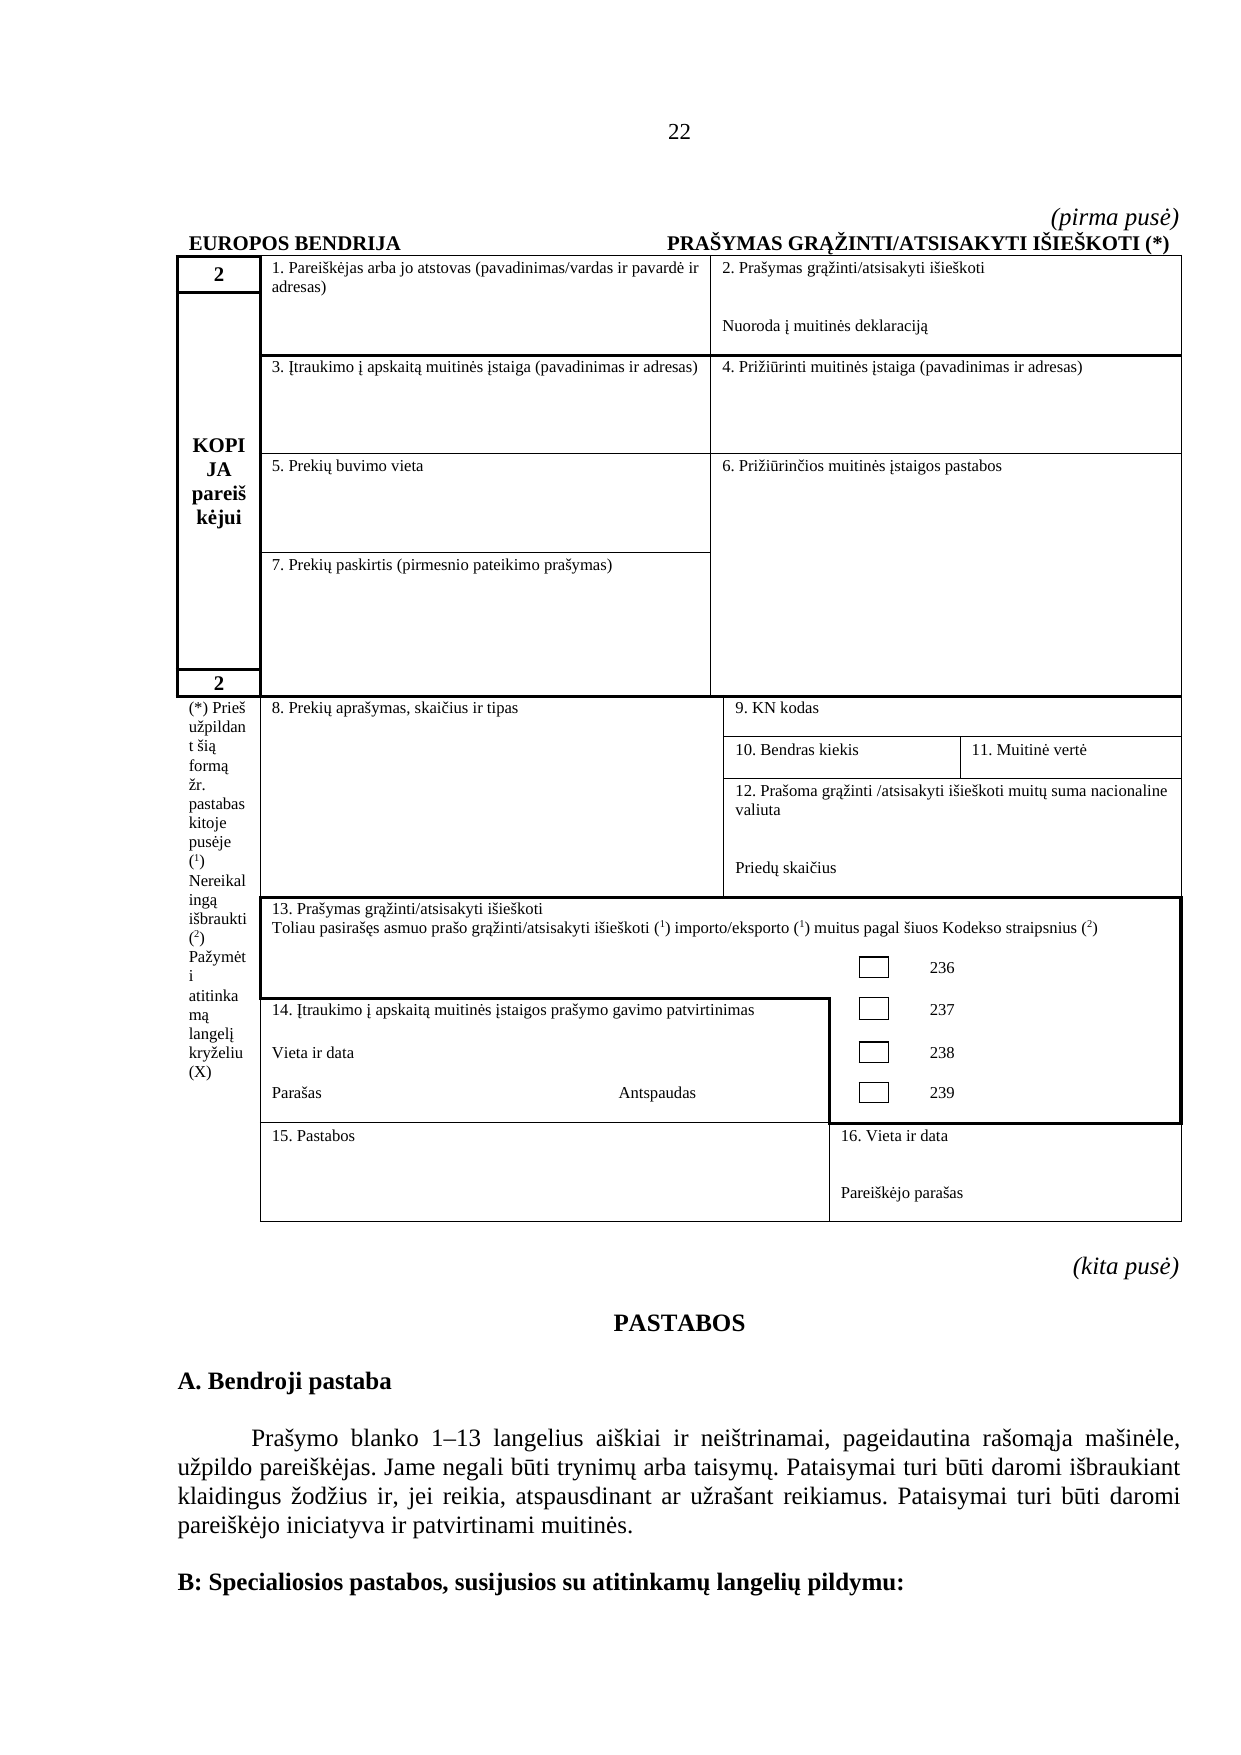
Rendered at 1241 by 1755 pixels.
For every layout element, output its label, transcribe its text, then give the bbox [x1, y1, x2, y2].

table_cell [860, 958, 888, 977]
table_cell [262, 977, 829, 997]
text (pirma pusė) [177, 202, 1181, 231]
table_cell [831, 1082, 859, 1102]
table_cell [859, 1063, 889, 1082]
table_cell (*) Prieš užpildant šią formą žr. pastabas kitoje pusėje (1) Nereikalingą išbraukti (2) Pažymėti atitinkamą langelį kryželiu (X) [177, 698, 260, 1221]
table_cell 1. Pareiškėjas arba jo atstovas (pavadinimas/vardas ir pavardė ir adresas) [262, 256, 710, 354]
table_cell 14. Įtraukimo į apskaitą muitinės įstaigos prašymo gavimo patvirtinimas [261, 1000, 828, 1041]
table_cell 15. Pastabos [261, 1123, 829, 1221]
table_cell [889, 1041, 918, 1062]
table_cell 6. Prižiūrinčios muitinės įstaigos pastabos [711, 454, 1181, 695]
table_cell [889, 1019, 918, 1041]
table_cell [889, 997, 918, 1019]
table_cell Antspaudas [607, 1082, 828, 1102]
table_cell 3. Įtraukimo į apskaitą muitinės įstaiga (pavadinimas ir adresas) [262, 357, 710, 453]
table_cell [860, 1043, 888, 1062]
table_cell 8. Prekių aprašymas, skaičius ir tipas [261, 698, 723, 896]
table_cell [262, 937, 1179, 956]
table_cell [889, 1102, 918, 1122]
text PASTABOS [177, 1308, 1181, 1337]
table_cell 239 [918, 1082, 1179, 1102]
table_cell 4. Prižiūrinti muitinės įstaiga (pavadinimas ir adresas) [711, 357, 1181, 453]
table_cell [918, 1019, 1179, 1041]
table_cell KOPIJA pareiškėjui [179, 294, 259, 667]
table_cell [831, 997, 859, 1019]
table_cell [831, 1041, 859, 1062]
table_cell [261, 1062, 828, 1082]
text B: Specialiosios pastabos, susijusios su atitinkamų langelių pildymu: [177, 1567, 1181, 1596]
table_cell 2. Prašymas grąžinti/atsisakyti išieškoti Nuoroda į muitinės deklaraciją [711, 256, 1181, 354]
table_header PRAŠYMAS GRĄŽINTI/ATSISAKYTI IŠIEŠKOTI (*) [548, 231, 1181, 255]
table_cell [829, 977, 859, 997]
table_cell Parašas [261, 1082, 607, 1102]
table_cell [831, 1102, 859, 1122]
table_cell 9. KN kodas [724, 698, 1181, 736]
table_cell 16. Vieta ir data Pareiškėjo parašas [830, 1125, 1181, 1221]
table_cell 11. Muitinė vertė [961, 737, 1181, 778]
table_cell 5. Prekių buvimo vieta [262, 454, 710, 552]
table_cell [889, 977, 918, 997]
table_cell [889, 1062, 918, 1082]
table_cell [859, 1020, 889, 1041]
table_cell [889, 1082, 918, 1102]
table_cell [261, 1102, 828, 1122]
table_cell 7. Prekių paskirtis (pirmesnio pateikimo prašymas) [262, 553, 710, 695]
table_cell [831, 1019, 859, 1041]
table_cell [859, 978, 889, 997]
text Prašymo blanko 1–13 langelius aiškiai ir neištrinamai, pageidautina rašomąja mašinėle, užpildo pareiškėjas. Jame negali būti trynimų arba taisymų. Pataisymai turi būti daromi išbraukiant klaidingus žodžius ir, jei reikia, atspausdinant ar užrašant reikiamus. Pataisymai turi būti daromi pareiškėjo iniciatyva ir patvirtinami muitinės. [177, 1423, 1181, 1538]
table_cell 236 [918, 956, 1179, 977]
table_cell [831, 1062, 859, 1082]
text (kita pusė) [177, 1251, 1181, 1280]
table_cell 2 [179, 258, 259, 291]
table_cell [860, 1083, 888, 1102]
table_cell Vieta ir data [261, 1041, 828, 1062]
table_header EUROPOS BENDRIJA [177, 231, 548, 255]
table_cell [859, 1103, 889, 1122]
table_cell [889, 956, 918, 977]
table_cell [918, 1062, 1179, 1082]
table_cell [262, 956, 829, 977]
table_cell 238 [918, 1041, 1179, 1062]
table_cell 10. Bendras kiekis [724, 737, 960, 778]
table_cell 12. Prašoma grąžinti /atsisakyti išieškoti muitų suma nacionaline valiuta Priedų skaičius [724, 779, 1181, 896]
table_cell [829, 956, 859, 977]
table_cell [918, 1102, 1179, 1122]
table_cell [918, 977, 1179, 997]
text A. Bendroji pastaba [177, 1366, 1181, 1395]
table_cell 2 [179, 671, 259, 695]
table_cell 13. Prašymas grąžinti/atsisakyti išieškoti Toliau pasirašęs asmuo prašo grąžinti/atsisakyti išieškoti (1) importo/eksporto (1) muitus pagal šiuos Kodekso straipsnius (2) [262, 899, 1179, 937]
table_cell [860, 998, 888, 1019]
table_cell 237 [918, 997, 1179, 1019]
